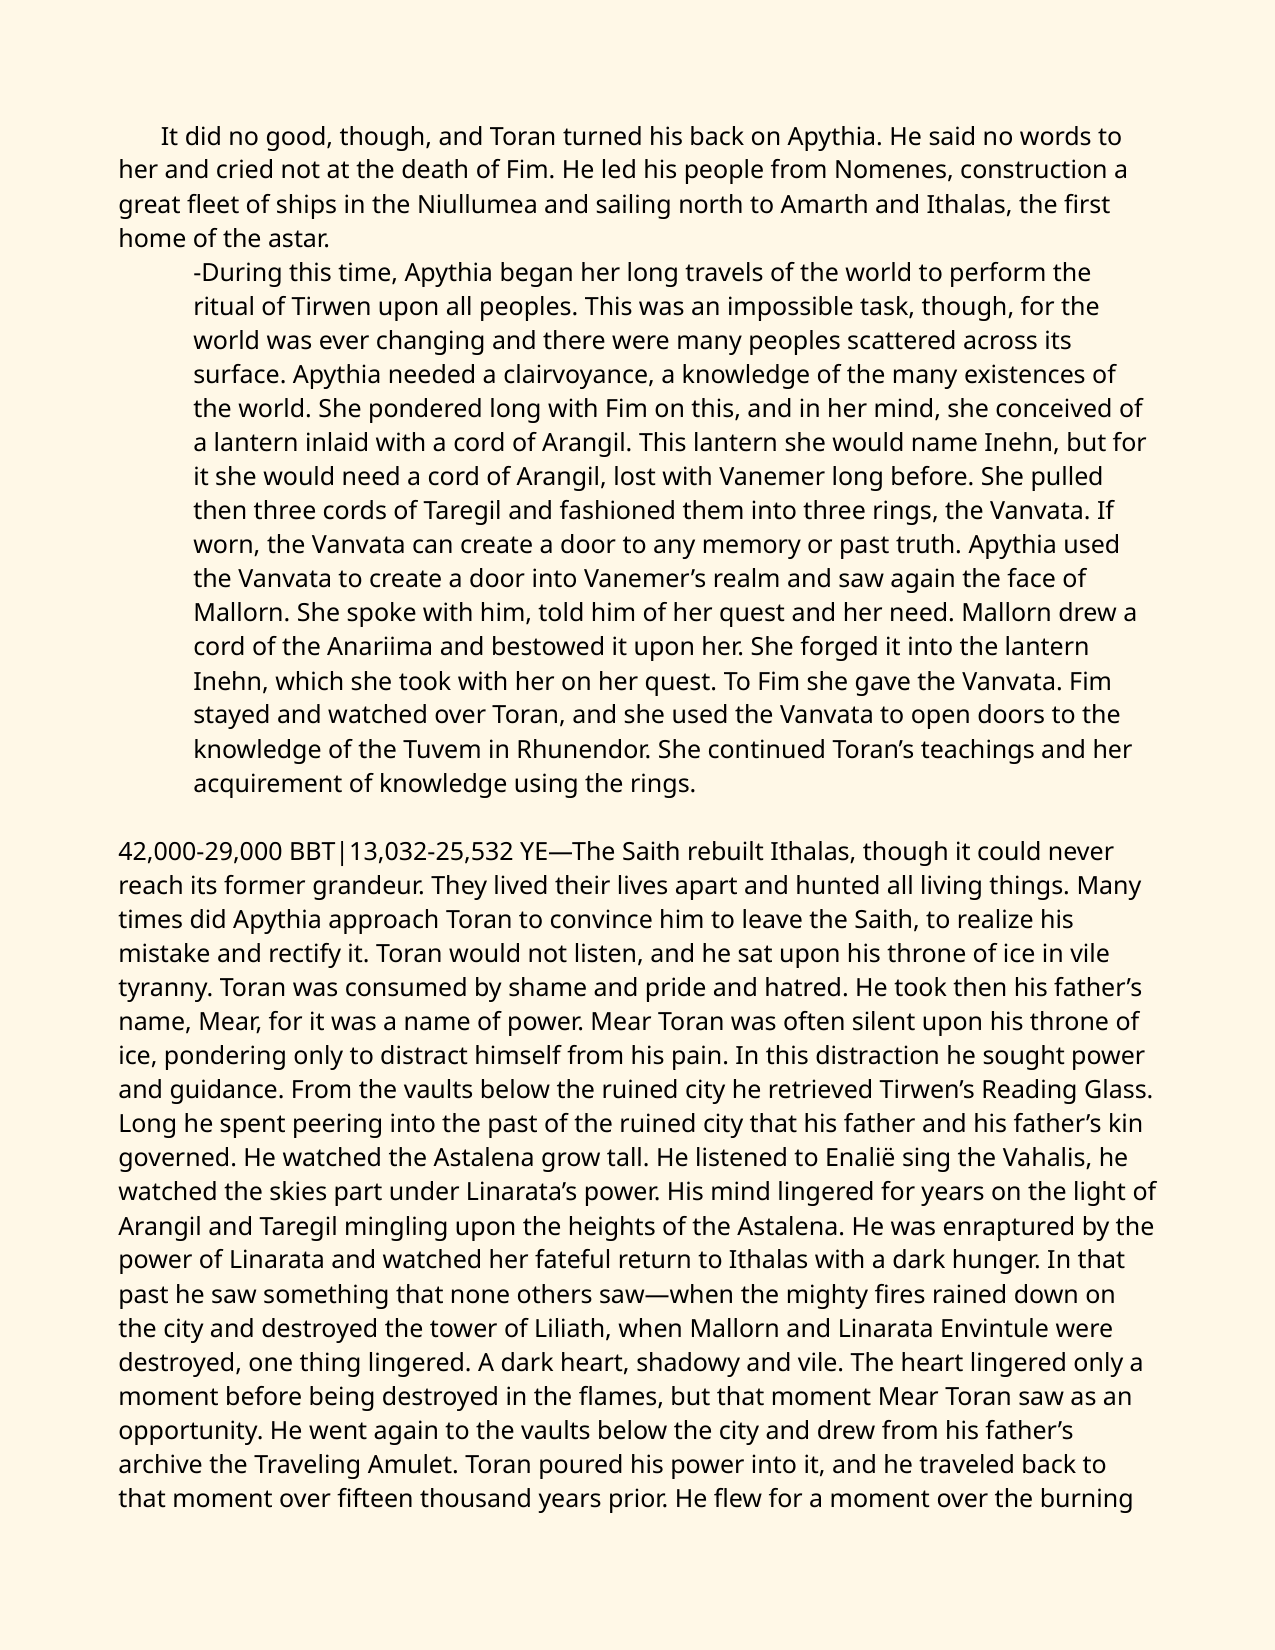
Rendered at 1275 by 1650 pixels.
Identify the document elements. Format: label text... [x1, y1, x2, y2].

text 42,000-29,000 BBT|13,032-25,532 YE—The Saith rebuilt Ithalas, though it could never reach its former grandeur. They lived their lives apart and hunted all living things. Many times did Apythia approach Toran to convince him to leave the Saith, to realize his mistake and rectify it. Toran would not listen, and he sat upon his throne of ice in vile tyranny. Toran was consumed by shame and pride and hatred. He took then his father’s name, Mear, for it was a name of power. Mear Toran was often silent upon his throne of ice, pondering only to distract himself from his pain. In this distraction he sought power and guidance. From the vaults below the ruined city he retrieved Tirwen’s Reading Glass. Long he spent peering into the past of the ruined city that his father and his father’s kin governed. He watched the Astalena grow tall. He listened to Enalië sing the Vahalis, he watched the skies part under Linarata’s power. His mind lingered for years on the light of Arangil and Taregil mingling upon the heights of the Astalena. He was enraptured by the power of Linarata and watched her fateful return to Ithalas with a dark hunger. In that past he saw something that none others saw—when the mighty fires rained down on the city and destroyed the tower of Liliath, when Mallorn and Linarata Envintule were destroyed, one thing lingered. A dark heart, shadowy and vile. The heart lingered only a moment before being destroyed in the flames, but that moment Mear Toran saw as an opportunity. He went again to the vaults below the city and drew from his father’s archive the Traveling Amulet. Toran poured his power into it, and he traveled back to that moment over fifteen thousand years prior. He flew for a moment over the burning [118, 833, 1157, 1515]
text -During this time, Apythia began her long travels of the world to perform the ritual of Tirwen upon all peoples. This was an impossible task, though, for the world was ever changing and there were many peoples scattered across its surface. Apythia needed a clairvoyance, a knowledge of the many existences of the world. She pondered long with Fim on this, and in her mind, she conceived of a lantern inlaid with a cord of Arangil. This lantern she would name Inehn, but for it she would need a cord of Arangil, lost with Vanemer long before. She pulled then three cords of Taregil and fashioned them into three rings, the Vanvata. If worn, the Vanvata can create a door to any memory or past truth. Apythia used the Vanvata to create a door into Vanemer’s realm and saw again the face of Mallorn. She spoke with him, told him of her quest and her need. Mallorn drew a cord of the Anariima and bestowed it upon her. She forged it into the lantern Inehn, which she took with her on her quest. To Fim she gave the Vanvata. Fim stayed and watched over Toran, and she used the Vanvata to open doors to the knowledge of the Tuvem in Rhunendor. She continued Toran’s teachings and her acquirement of knowledge using the rings. [193, 254, 1157, 799]
text It did no good, though, and Toran turned his back on Apythia. He said no words to her and cried not at the death of Fim. He led his people from Nomenes, construction a great fleet of ships in the Niullumea and sailing north to Amarth and Ithalas, the first home of the astar. [118, 118, 1157, 254]
